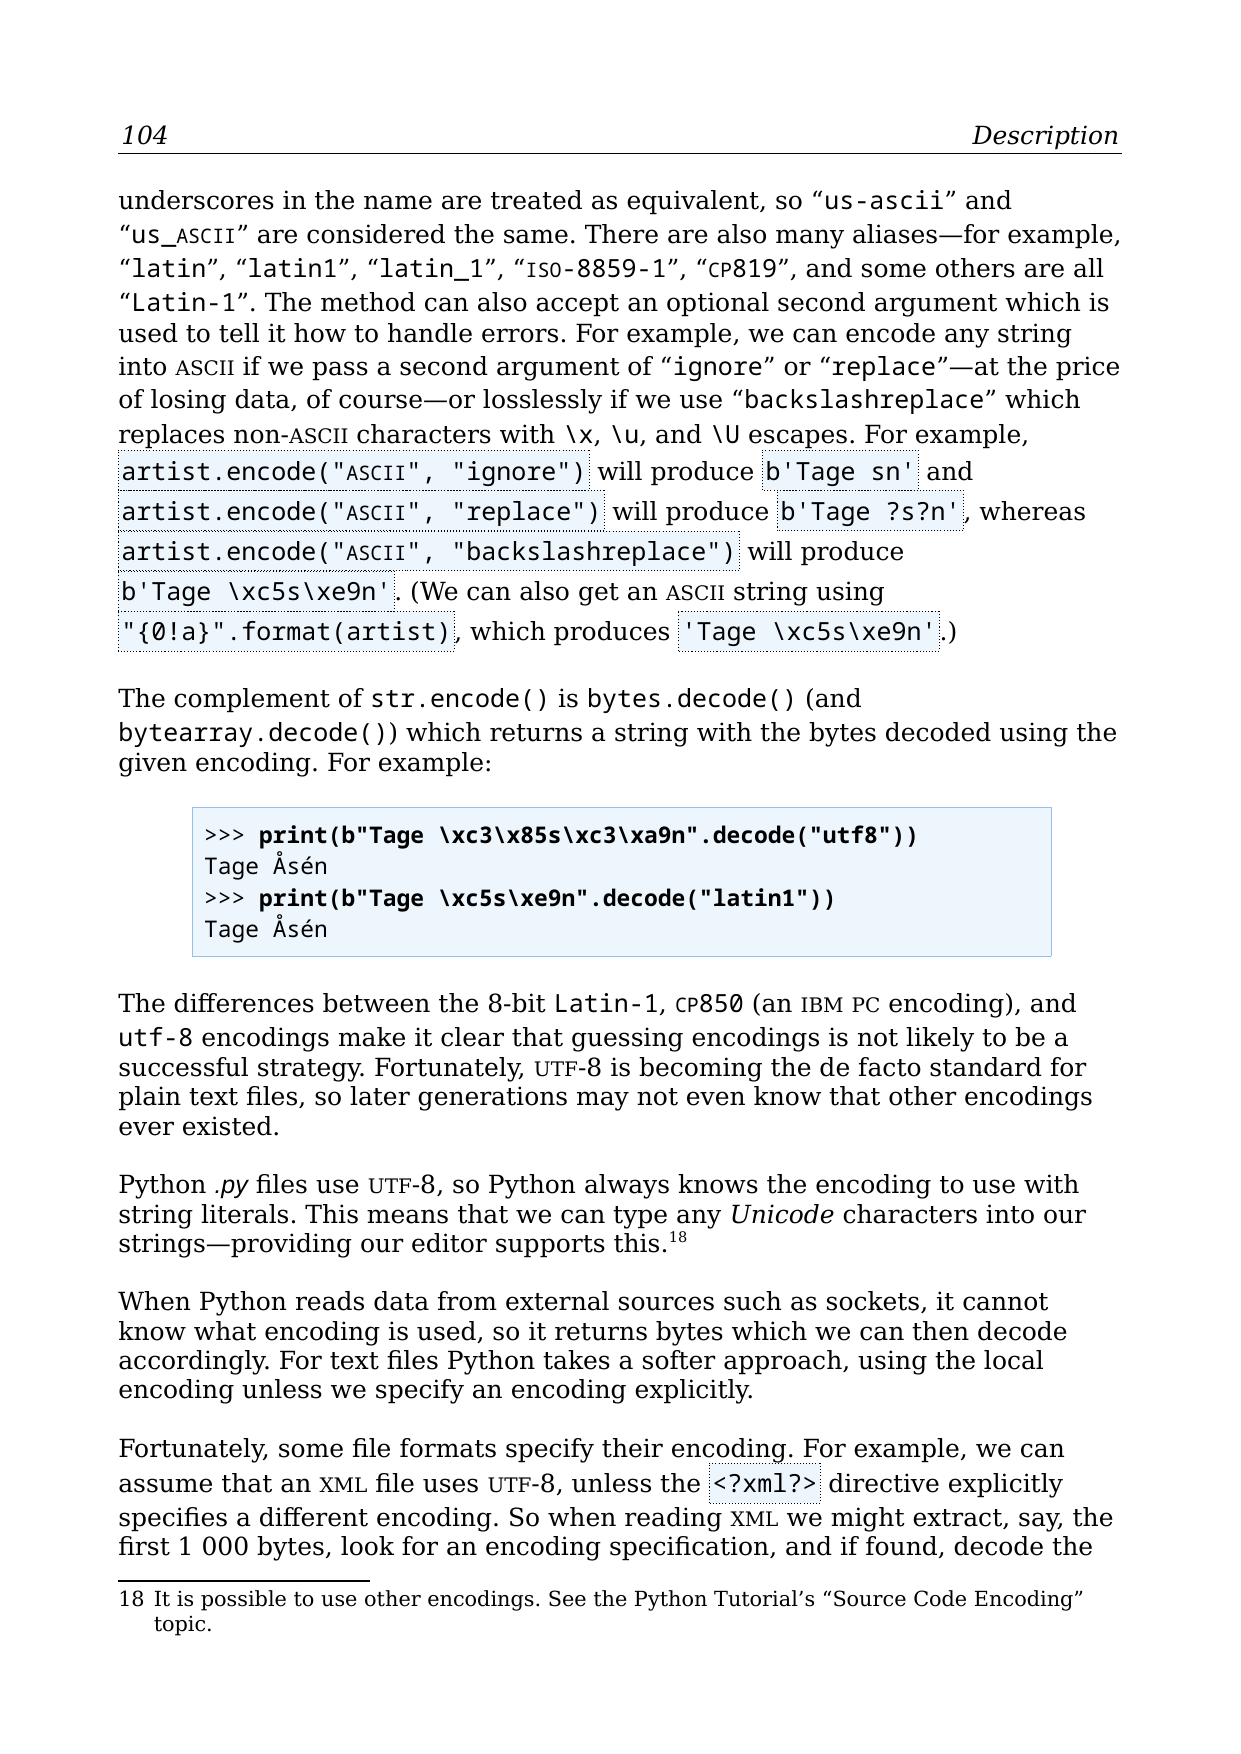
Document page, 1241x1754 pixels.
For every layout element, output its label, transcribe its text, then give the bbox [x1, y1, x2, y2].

text Python .py files use utf-8, so Python always knows the encoding to use with string literals. This means that we can type any Unicode characters into our strings—providing our editor supports this. [118, 1170, 1122, 1258]
text The differences between the 8-bit Latin-1, cp850 (an ibm pc encoding), and utf-8 encodings make it clear that guessing encodings is not likely to be a successful strategy. Fortunately, utf-8 is becoming the de facto standard for plain text files, so later generations may not even know that other encodings ever existed. [118, 985, 1122, 1141]
text >>> print(b"Tage \xc3\x85s\xc3\xa9n".decode("utf8")) [193, 808, 1051, 838]
text Tage Åsén [193, 838, 1051, 869]
text When Python reads data from external sources such as sockets, it cannot know what encoding is used, so it returns bytes which we can then decode accordingly. For text files Python takes a softer approach, using the local encoding unless we specify an encoding explicitly. [118, 1288, 1122, 1404]
text It is possible to use other encodings. See the Python Tutorial’s “Source Code Encoding” topic. [118, 1587, 1122, 1636]
text Fortunately, some file formats specify their encoding. For example, we can assume that an xml file uses utf-8, unless the <?xml?> directive explicitly specifies a different encoding. So when reading xml we might extract, say, the first 1 000 bytes, look for an encoding specification, and if found, decode the [118, 1434, 1122, 1561]
text >>> print(b"Tage \xc5s\xe9n".decode("latin1")) [193, 869, 1051, 901]
text The complement of str.encode() is bytes.decode() (and bytearray.decode()) which returns a string with the bytes decoded using the given encoding. For example: [118, 680, 1122, 778]
text underscores in the name are treated as equivalent, so “us-ascii” and “us_ascii” are considered the same. There are also many aliases—for example, “latin”, “latin1”, “latin_1”, “iso-8859-1”, “cp819”, and some others are all “Latin-1”. The method can also accept an optional second argument which is used to tell it how to handle errors. For example, we can encode any string into ascii if we pass a second argument of “ignore” or “replace”—at the price of losing data, of course—or losslessly if we use “backslashreplace” which replaces non-ascii characters with \x, \u, and \U escapes. For example, artist.encode("ascii", "ignore") will produce b'Tage sn' and artist.encode("ascii", "replace") will produce b'Tage ?s?n', whereas artist.encode("ascii", "backslashreplace") will produce b'Tage \⁠xc5s\⁠xe9n'. (We can also get an ascii string using "{0!⁠a}".format(artist), which produces 'Tage \xc5s\xe9n'.) [118, 183, 1122, 651]
text Tage Åsén [193, 901, 1051, 956]
